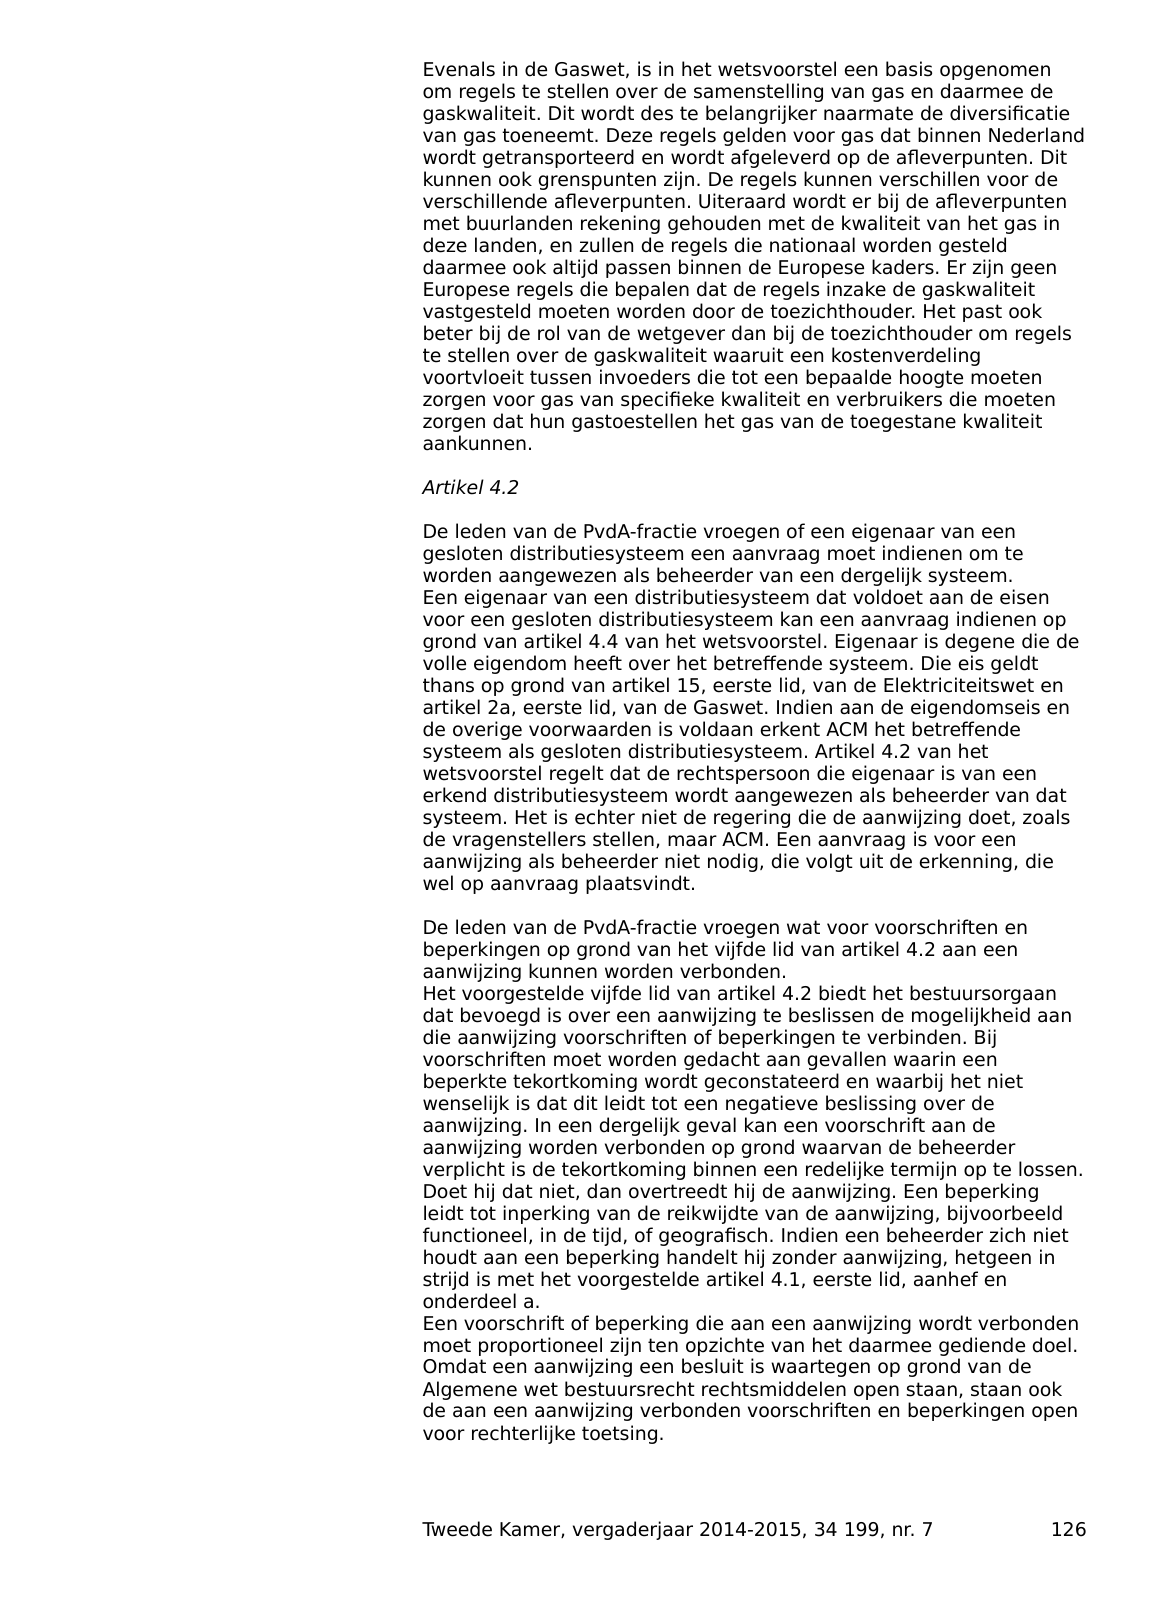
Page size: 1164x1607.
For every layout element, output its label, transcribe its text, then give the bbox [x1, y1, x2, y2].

text Het voorgestelde vijfde lid van artikel 4.2 biedt het bestuursorgaan dat bevoegd is over een aanwijzing te beslissen de mogelijkheid aan die aanwijzing voorschriften of beperkingen te verbinden. Bij voorschriften moet worden gedacht aan gevallen waarin een beperkte tekortkoming wordt geconstateerd en waarbij het niet wenselijk is dat dit leidt tot een negatieve beslissing over de aanwijzing. In een dergelijk geval kan een voorschrift aan de aanwijzing worden verbonden op grond waarvan de beheerder verplicht is de tekortkoming binnen een redelijke termijn op te lossen. Doet hij dat niet, dan overtreedt hij de aanwijzing. Een beperking leidt tot inperking van de reikwijdte van de aanwijzing, bijvoorbeeld functioneel, in de tijd, of geografisch. Indien een beheerder zich niet houdt aan een beperking handelt hij zonder aanwijzing, hetgeen in strijd is met het voorgestelde artikel 4.1, eerste lid, aanhef en onderdeel a. [422, 983, 1087, 1312]
text De leden van de PvdA-fractie vroegen wat voor voorschriften en beperkingen op grond van het vijfde lid van artikel 4.2 aan een aanwijzing kunnen worden verbonden. [422, 917, 1087, 983]
text Een eigenaar van een distributiesysteem dat voldoet aan de eisen voor een gesloten distributiesysteem kan een aanvraag indienen op grond van artikel 4.4 van het wetsvoorstel. Eigenaar is degene die de volle eigendom heeft over het betreffende systeem. Die eis geldt thans op grond van artikel 15, eerste lid, van de Elektriciteitswet en artikel 2a, eerste lid, van de Gaswet. Indien aan de eigendomseis en de overige voorwaarden is voldaan erkent ACM het betreffende systeem als gesloten distributiesysteem. Artikel 4.2 van het wetsvoorstel regelt dat de rechtspersoon die eigenaar is van een erkend distributiesysteem wordt aangewezen als beheerder van dat systeem. Het is echter niet de regering die de aanwijzing doet, zoals de vragenstellers stellen, maar ACM. Een aanvraag is voor een aanwijzing als beheerder niet nodig, die volgt uit de erkenning, die wel op aanvraag plaatsvindt. [422, 587, 1087, 895]
text Evenals in de Gaswet, is in het wetsvoorstel een basis opgenomen om regels te stellen over de samenstelling van gas en daarmee de gaskwaliteit. Dit wordt des te belangrijker naarmate de diversificatie van gas toeneemt. Deze regels gelden voor gas dat binnen Nederland wordt getransporteerd en wordt afgeleverd op de afleverpunten. Dit kunnen ook grenspunten zijn. De regels kunnen verschillen voor de verschillende afleverpunten. Uiteraard wordt er bij de afleverpunten met buurlanden rekening gehouden met de kwaliteit van het gas in deze landen, en zullen de regels die nationaal worden gesteld daarmee ook altijd passen binnen de Europese kaders. Er zijn geen Europese regels die bepalen dat de regels inzake de gaskwaliteit vastgesteld moeten worden door de toezichthouder. Het past ook beter bij de rol van de wetgever dan bij de toezichthouder om regels te stellen over de gaskwaliteit waaruit een kostenverdeling voortvloeit tussen invoeders die tot een bepaalde hoogte moeten zorgen voor gas van specifieke kwaliteit en verbruikers die moeten zorgen dat hun gastoestellen het gas van de toegestane kwaliteit aankunnen. [422, 59, 1087, 455]
text Een voorschrift of beperking die aan een aanwijzing wordt verbonden moet proportioneel zijn ten opzichte van het daarmee gediende doel. Omdat een aanwijzing een besluit is waartegen op grond van de Algemene wet bestuursrecht rechtsmiddelen open staan, staan ook de aan een aanwijzing verbonden voorschriften en beperkingen open voor rechterlijke toetsing. [422, 1312, 1087, 1444]
text De leden van de PvdA-fractie vroegen of een eigenaar van een gesloten distributiesysteem een aanvraag moet indienen om te worden aangewezen als beheerder van een dergelijk systeem. [422, 521, 1087, 587]
subtitle Artikel 4.2 [422, 477, 1087, 499]
